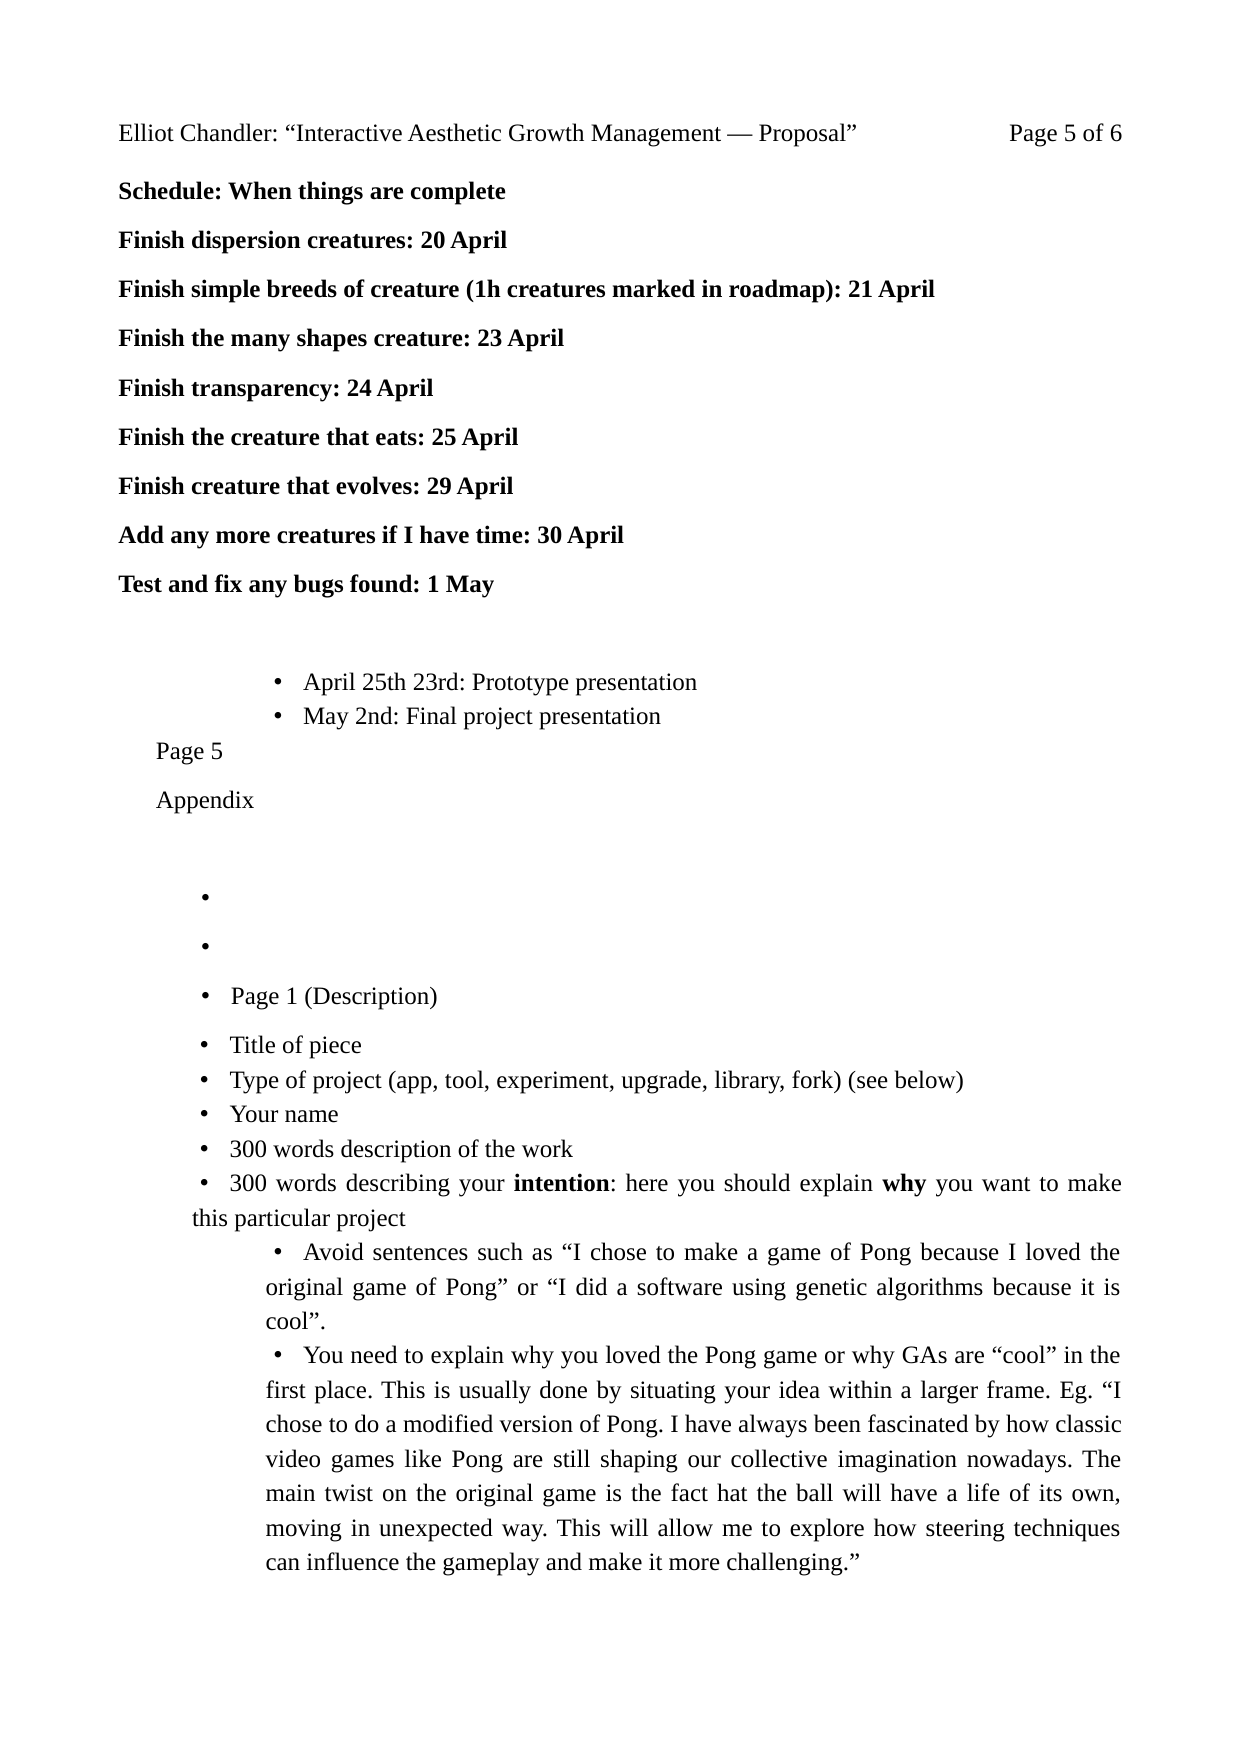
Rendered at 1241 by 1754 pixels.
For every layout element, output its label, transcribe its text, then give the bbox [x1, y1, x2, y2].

text Finish simple breeds of creature (1h creatures marked in roadmap): 21 April [118, 274, 1122, 303]
text Schedule: When things are complete [118, 176, 1122, 205]
text Finish transparency: 24 April [118, 373, 1122, 401]
list 300 words describing your intention: here you should explain why you want to make this particular project [162, 1168, 1122, 1231]
list Your name [162, 1099, 1122, 1128]
list Title of piece [162, 1030, 1122, 1059]
text Test and fix any bugs found: 1 May [118, 569, 1122, 598]
list Type of project (app, tool, experiment, upgrade, library, fork) (see below) [162, 1065, 1122, 1093]
text Add any more creatures if I have time: 30 April [118, 520, 1122, 548]
list Avoid sentences such as “I chose to make a game of Pong because I loved the original game of Pong” or “I did a software using genetic algorithms because it is cool”. [236, 1237, 1122, 1335]
text Finish the creature that eats: 25 April [118, 422, 1122, 450]
text Appendix [118, 785, 1122, 814]
text Finish dispersion creatures: 20 April [118, 225, 1122, 254]
text Finish creature that evolves: 29 April [118, 471, 1122, 499]
text Finish the many shapes creature: 23 April [118, 323, 1122, 352]
list April 25th 23rd: Prototype presentation [236, 667, 1122, 696]
list You need to explain why you loved the Pong game or why GAs are “cool” in the first place. This is usually done by situating your idea within a larger frame. Eg. “I chose to do a modified version of Pong. I have always been fascinated by how classic video games like Pong are still shaping our collective imagination nowadays. The main twist on the original game is the fact hat the ball will have a life of its own, moving in unexpected way. This will allow me to explore how steering techniques can influence the gameplay and make it more challenging.” [236, 1341, 1122, 1576]
list May 2nd: Final project presentation [236, 701, 1122, 730]
text Page 5 [118, 736, 1122, 765]
list 300 words description of the work [162, 1134, 1122, 1162]
list Page 1 (Description) [164, 981, 1122, 1010]
